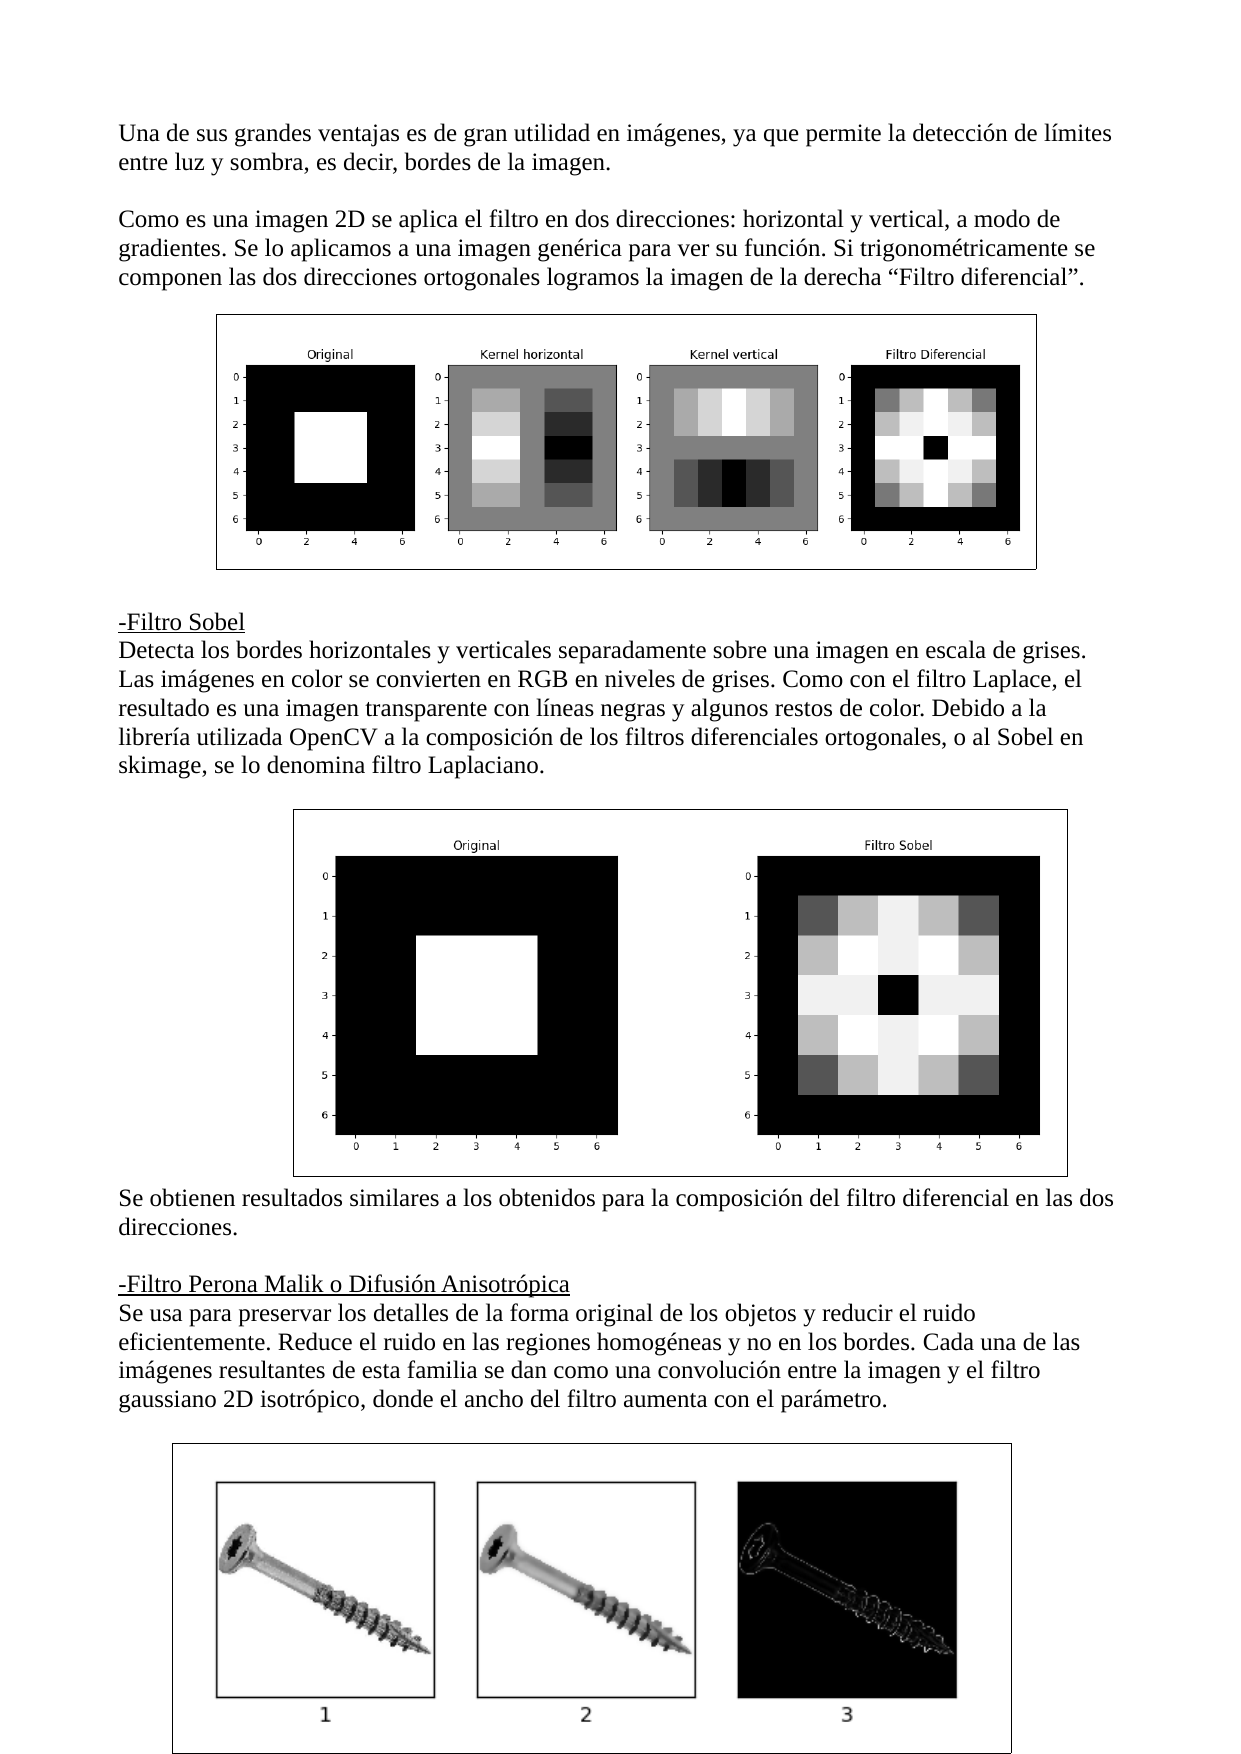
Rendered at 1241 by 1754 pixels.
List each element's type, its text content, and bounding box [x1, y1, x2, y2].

text -Filtro Perona Malik o Difusión Anisotrópica [118, 1269, 1122, 1298]
text Se obtienen resultados similares a los obtenidos para la composición del filtro diferencial en las dos direcciones. [118, 1183, 1122, 1240]
picture [295, 812, 1065, 1174]
picture [219, 317, 1033, 567]
text Como es una imagen 2D se aplica el filtro en dos direcciones: horizontal y vertical, a modo de gradientes. Se lo aplicamos a una imagen genérica para ver su función. Si trigonométricamente se componen las dos direcciones ortogonales logramos la imagen de la derecha “Filtro diferencial”. [118, 204, 1122, 291]
text Detecta los bordes horizontales y verticales separadamente sobre una imagen en escala de grises. Las imágenes en color se convierten en RGB en niveles de grises. Como con el filtro Laplace, el resultado es una imagen transparente con líneas negras y algunos restos de color. Debido a la librería utilizada OpenCV a la composición de los filtros diferenciales ortogonales, o al Sobel en skimage, se lo denomina filtro Laplaciano. [118, 636, 1122, 779]
text -Filtro Sobel [118, 607, 1122, 636]
text Se usa para preservar los detalles de la forma original de los objetos y reducir el ruido eficientemente. Reduce el ruido en las regiones homogéneas y no en los bordes. Cada una de las imágenes resultantes de esta familia se dan como una convolución entre la imagen y el filtro gaussiano 2D isotrópico, donde el ancho del filtro aumenta con el parámetro. [118, 1298, 1122, 1413]
picture [175, 1446, 1008, 1750]
text Una de sus grandes ventajas es de gran utilidad en imágenes, ya que permite la detección de límites entre luz y sombra, es decir, bordes de la imagen. [118, 118, 1122, 176]
